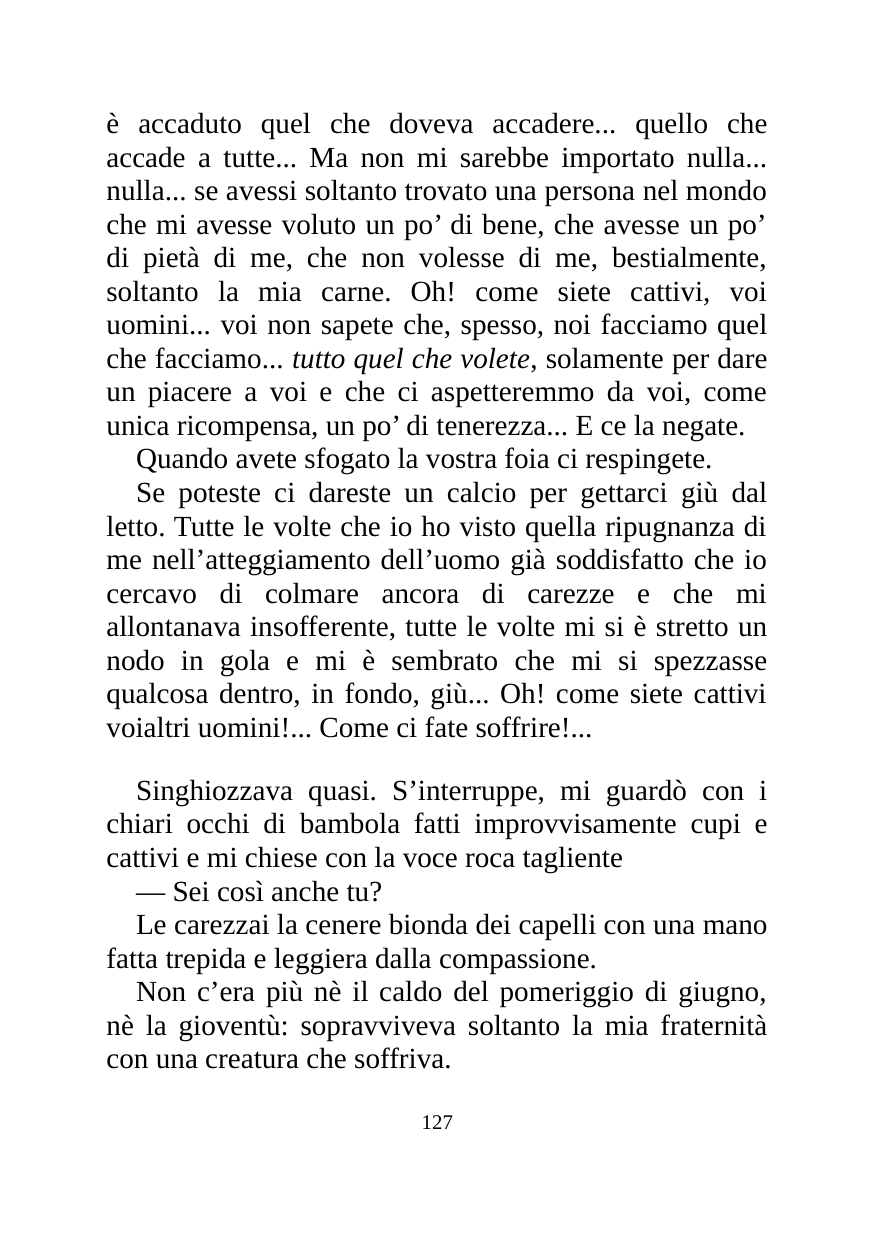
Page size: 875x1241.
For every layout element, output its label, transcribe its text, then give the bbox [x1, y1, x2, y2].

text Se poteste ci dareste un calcio per gettarci giù dal letto. Tutte le volte che io ho visto quella ripugnanza di me nell’atteggiamento dell’uomo già soddisfatto che io cercavo di colmare ancora di carezze e che mi allontanava insofferente, tutte le volte mi si è stretto un nodo in gola e mi è sembrato che mi si spezzasse qualcosa dentro, in fondo, giù... Oh! come siete cattivi voialtri uomini!... Come ci fate soffrire!... [106, 475, 768, 743]
text Singhiozzava quasi. S’interruppe, mi guardò con i chiari occhi di bambola fatti improvvisamente cupi e cattivi e mi chiese con la voce roca tagliente [106, 773, 768, 874]
text Le carezzai la cenere bionda dei capelli con una mano fatta trepida e leggiera dalla compassione. [106, 907, 768, 974]
text Quando avete sfogato la vostra foia ci respingete. [106, 442, 768, 475]
text Non c’era più nè il caldo del pomeriggio di giugno, nè la gioventù: sopravviveva soltanto la mia fraternità con una creatura che soffriva. [106, 974, 768, 1075]
text è accaduto quel che doveva accadere... quello che accade a tutte... Ma non mi sarebbe importato nulla... nulla... se avessi soltanto trovato una persona nel mondo che mi avesse voluto un po’ di bene, che avesse un po’ di pietà di me, che non volesse di me, bestialmente, soltanto la mia carne. Oh! come siete cattivi, voi uomini... voi non sapete che, spesso, noi facciamo quel che facciamo... tutto quel che volete, solamente per dare un piacere a voi e che ci aspetteremmo da voi, come unica ricompensa, un po’ di tenerezza... E ce la negate. [106, 106, 768, 442]
text — Sei così anche tu? [106, 874, 768, 907]
